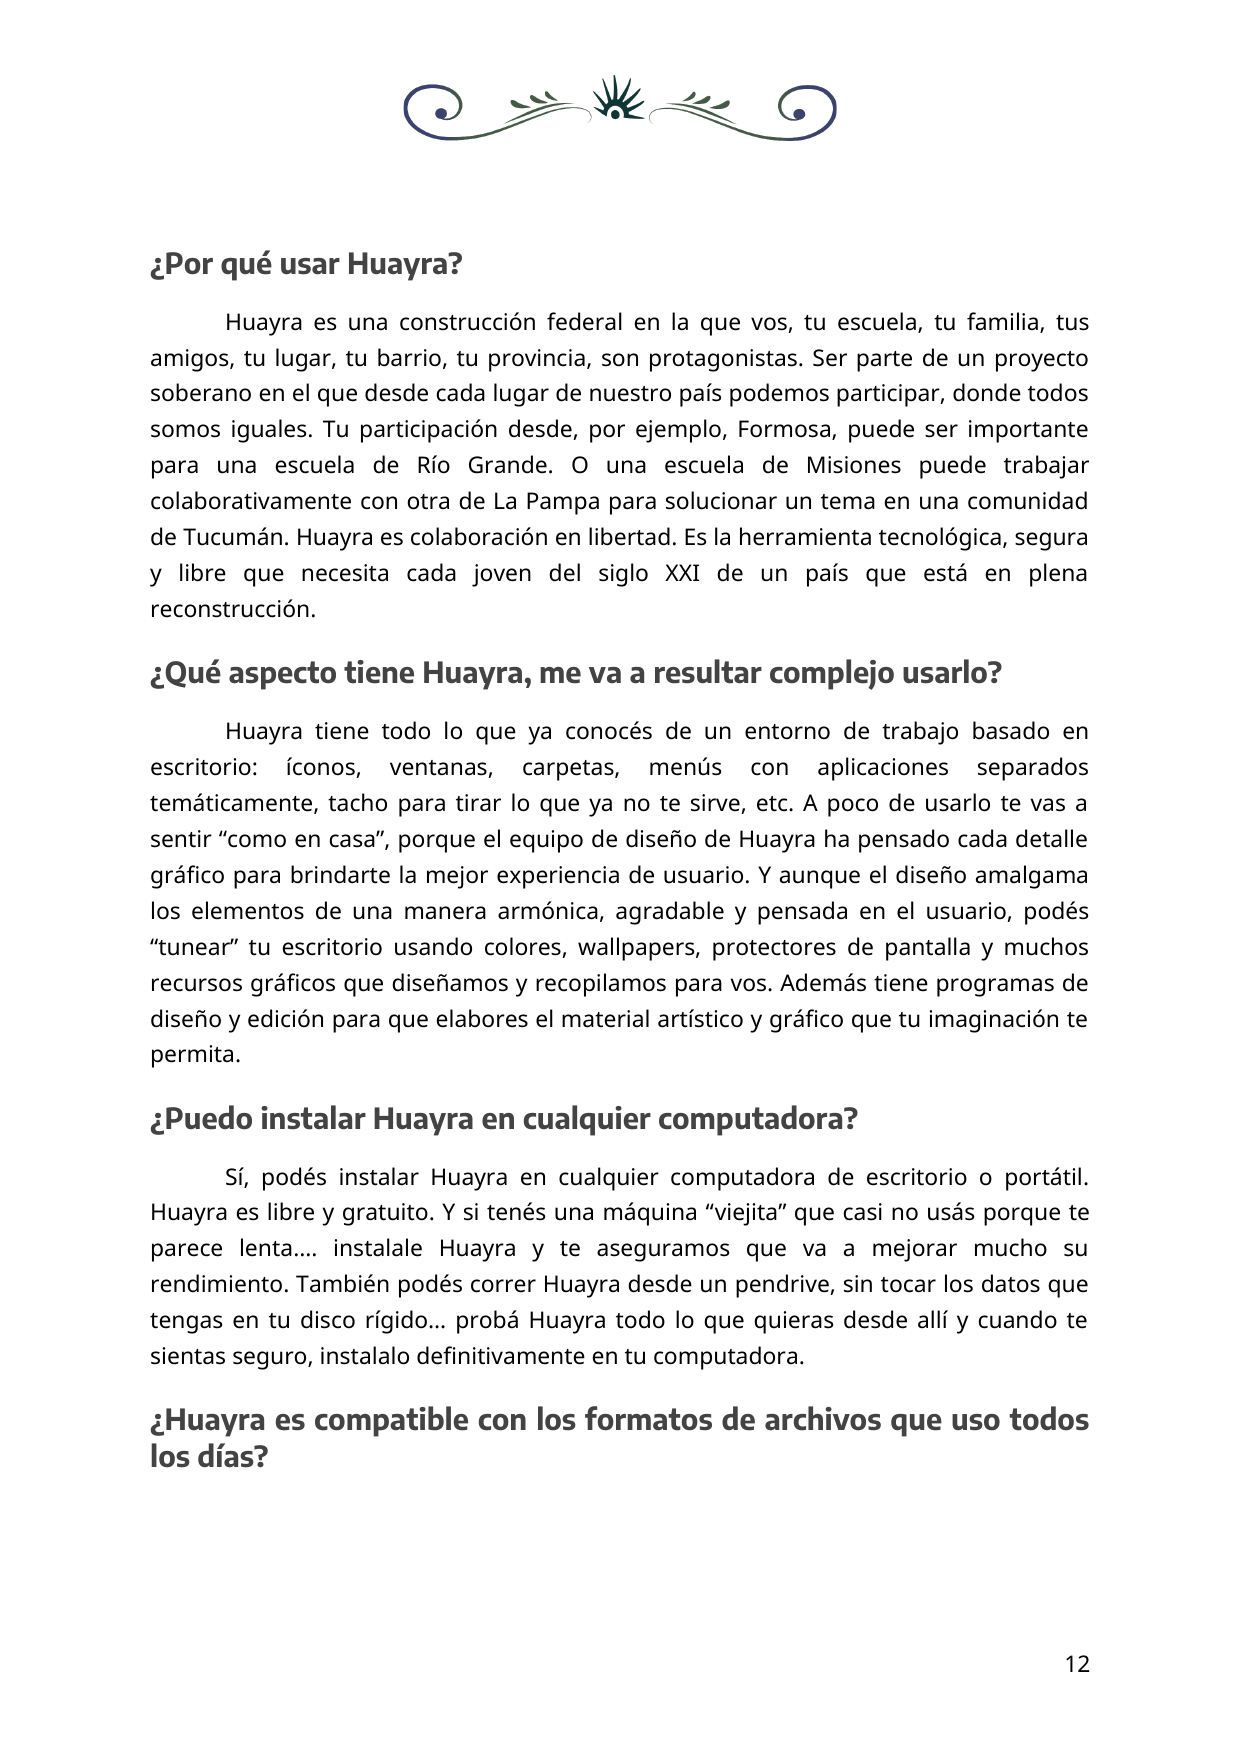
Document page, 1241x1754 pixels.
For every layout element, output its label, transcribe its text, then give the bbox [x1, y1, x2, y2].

subtitle ¿Por qué usar Huayra? [150, 244, 1090, 281]
text Sí, podés instalar Huayra en cualquier computadora de escritorio o portátil. Huayra es libre y gratuito. Y si tenés una máquina “viejita” que casi no usás porque te parece lenta…. instalale Huayra y te aseguramos que va a mejorar mucho su rendimiento. También podés correr Huayra desde un pendrive, sin tocar los datos que tengas en tu disco rígido… probá Huayra todo lo que quieras desde allí y cuando te sientas seguro, instalalo definitivamente en tu computadora. [150, 1160, 1090, 1371]
text Huayra es una construcción federal en la que vos, tu escuela, tu familia, tus amigos, tu lugar, tu barrio, tu provincia, son protagonistas. Ser parte de un proyecto soberano en el que desde cada lugar de nuestro país podemos participar, donde todos somos iguales. Tu participación desde, por ejemplo, Formosa, puede ser importante para una escuela de Río Grande. O una escuela de Misiones puede trabajar colaborativamente con otra de La Pampa para solucionar un tema en una comunidad de Tucumán. Huayra es colaboración en libertad. Es la herramienta tecnológica, segura y libre que necesita cada joven del siglo XXI de un país que está en plena reconstrucción. [150, 306, 1090, 624]
subtitle ¿Huayra es compatible con los formatos de archivos que uso todos los días? [150, 1401, 1090, 1474]
subtitle ¿Puedo instalar Huayra en cualquier computadora? [150, 1099, 1090, 1136]
text Huayra tiene todo lo que ya conocés de un entorno de trabajo basado en escritorio: íconos, ventanas, carpetas, menús con aplicaciones separados temáticamente, tacho para tirar lo que ya no te sirve, etc. A poco de usarlo te vas a sentir “como en casa”, porque el equipo de diseño de Huayra ha pensado cada detalle gráfico para brindarte la mejor experiencia de usuario. Y aunque el diseño amalgama los elementos de una manera armónica, agradable y pensada en el usuario, podés “tunear” tu escritorio usando colores, wallpapers, protectores de pantalla y muchos recursos gráficos que diseñamos y recopilamos para vos. Además tiene programas de diseño y edición para que elabores el material artístico y gráfico que tu imaginación te permita. [150, 715, 1090, 1070]
subtitle ¿Qué aspecto tiene Huayra, me va a resultar complejo usarlo? [150, 654, 1090, 690]
picture [403, 75, 837, 141]
